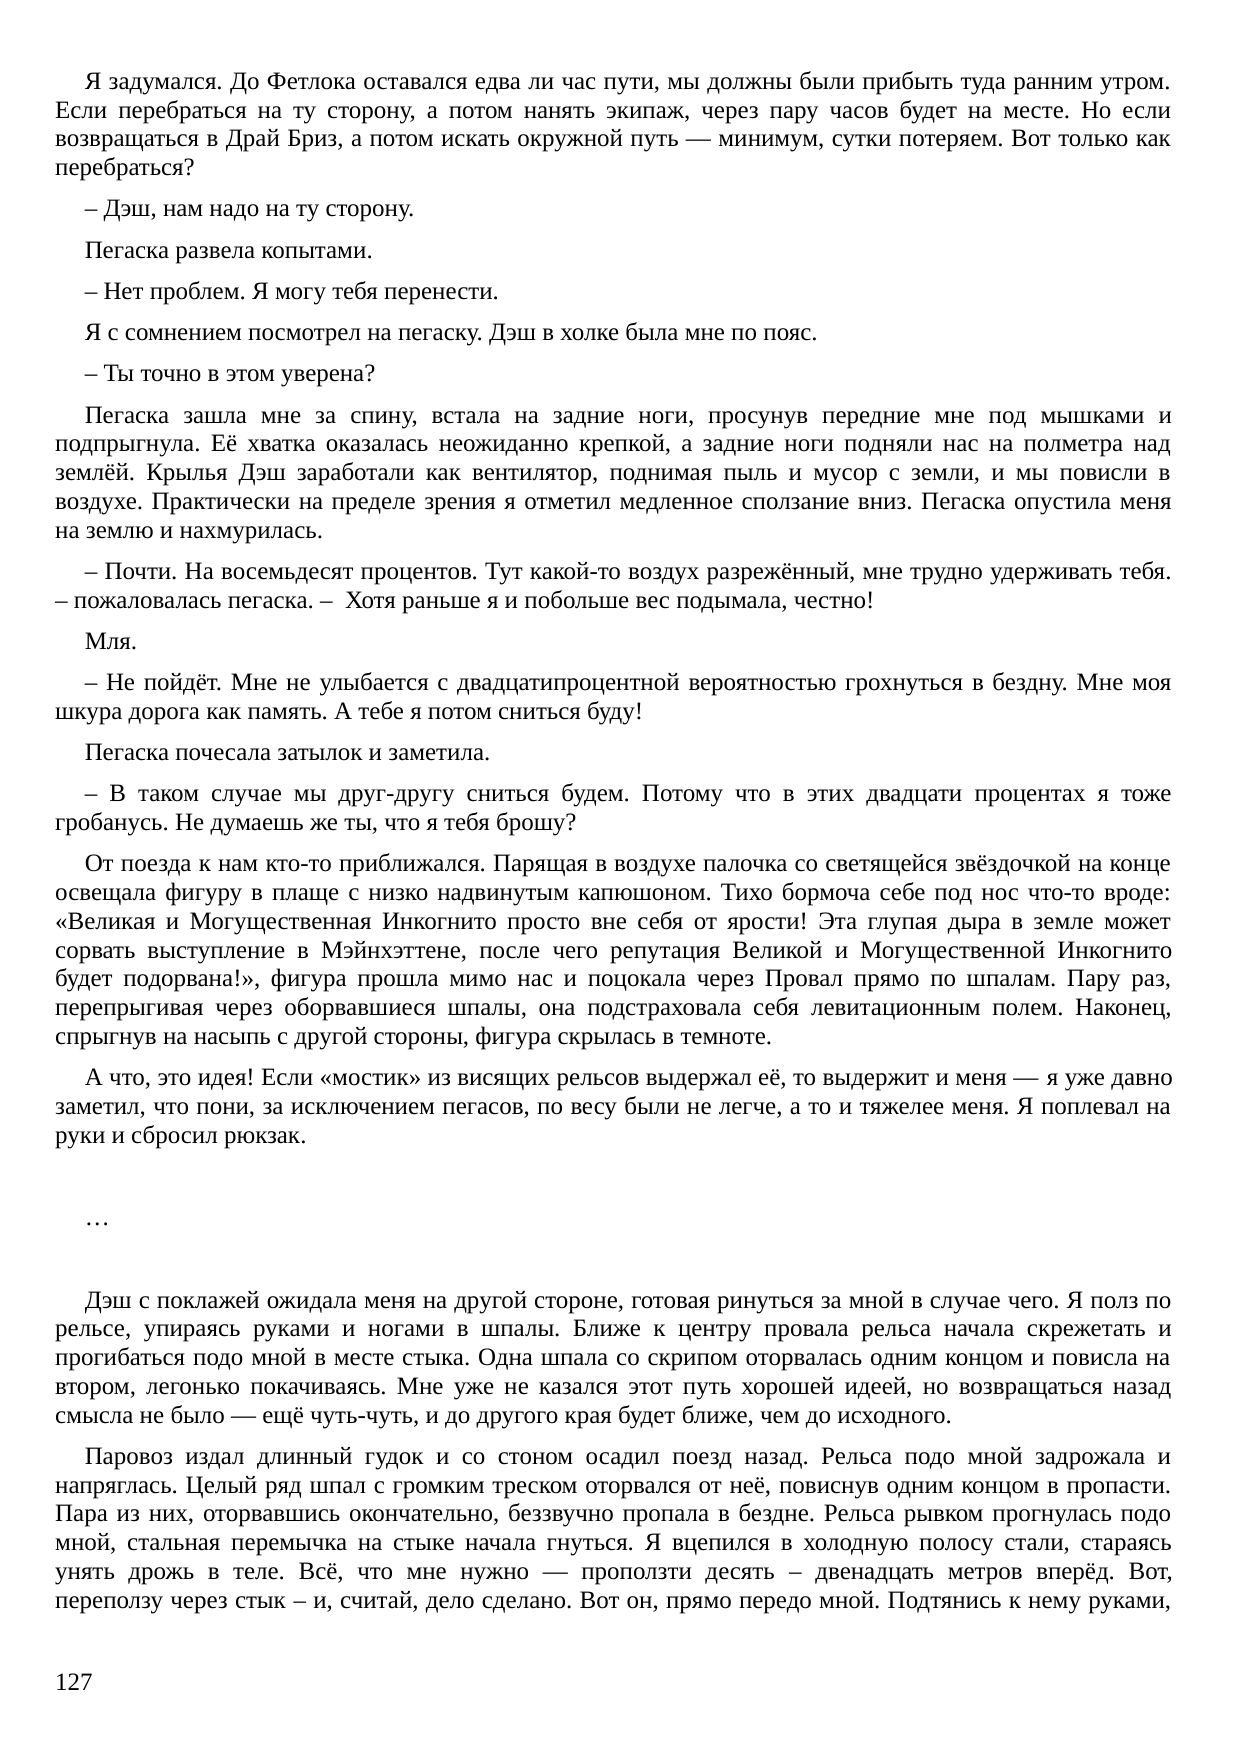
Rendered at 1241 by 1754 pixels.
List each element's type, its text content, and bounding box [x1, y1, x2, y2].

text – Почти. На восемьдесят процентов. Тут какой-то воздух разрежённый, мне трудно удерживать тебя. – пожаловалась пегаска. – Хотя раньше я и побольше вес подымала, честно! [55, 556, 1173, 613]
text Паровоз издал длинный гудок и со стоном осадил поезд назад. Рельса подо мной задрожала и напряглась. Целый ряд шпал с громким треском оторвался от неё, повиснув одним концом в пропасти. Пара из них, оторвавшись окончательно, беззвучно пропала в бездне. Рельса рывком прогнулась подо мной, стальная перемычка на стыке начала гнуться. Я вцепился в холодную полосу стали, стараясь унять дрожь в теле. Всё, что мне нужно — проползти десять – двенадцать метров вперёд. Вот, переползу через стык – и, считай, дело сделано. Вот он, прямо передо мной. Подтянись к нему руками, [55, 1441, 1173, 1613]
text Мля. [55, 626, 1173, 655]
text Пегаска развела копытами. [55, 235, 1173, 263]
text – Нет проблем. Я могу тебя перенести. [55, 276, 1173, 305]
text А что, это идея! Если «мостик» из висящих рельсов выдержал её, то выдержит и меня — я уже давно заметил, что пони, за исключением пегасов, по весу были не легче, а то и тяжелее меня. Я поплевал на руки и сбросил рюкзак. [55, 1062, 1173, 1148]
text Пегаска зашла мне за спину, встала на задние ноги, просунув передние мне под мышками и подпрыгнула. Её хватка оказалась неожиданно крепкой, а задние ноги подняли нас на полметра над землёй. Крылья Дэш заработали как вентилятор, поднимая пыль и мусор с земли, и мы повисли в воздухе. Практически на пределе зрения я отметил медленное сползание вниз. Пегаска опустила меня на землю и нахмурилась. [55, 400, 1173, 543]
text Я с сомнением посмотрел на пегаску. Дэш в холке была мне по пояс. [55, 317, 1173, 346]
text Я задумался. До Фетлока оставался едва ли час пути, мы должны были прибыть туда ранним утром. Если перебраться на ту сторону, а потом нанять экипаж, через пару часов будет на месте. Но если возвращаться в Драй Бриз, а потом искать окружной путь — минимум, сутки потеряем. Вот только как перебраться? [55, 66, 1173, 181]
text – В таком случае мы друг-другу сниться будем. Потому что в этих двадцати процентах я тоже гробанусь. Не думаешь же ты, что я тебя брошу? [55, 778, 1173, 836]
text … [55, 1202, 1173, 1231]
text – Не пойдёт. Мне не улыбается с двадцатипроцентной вероятностью грохнуться в бездну. Мне моя шкура дорога как память. А тебе я потом сниться буду! [55, 667, 1173, 725]
text – Дэш, нам надо на ту сторону. [55, 193, 1173, 222]
text – Ты точно в этом уверена? [55, 358, 1173, 387]
text Пегаска почесала затылок и заметила. [55, 737, 1173, 766]
text От поезда к нам кто-то приближался. Парящая в воздухе палочка со светящейся звёздочкой на конце освещала фигуру в плаще с низко надвинутым капюшоном. Тихо бормоча себе под нос что-то вроде: «Великая и Могущественная Инкогнито просто вне себя от ярости! Эта глупая дыра в земле может сорвать выступление в Мэйнхэттене, после чего репутация Великой и Могущественной Инкогнито будет подорвана!», фигура прошла мимо нас и поцокала через Провал прямо по шпалам. Пару раз, перепрыгивая через оборвавшиеся шпалы, она подстраховала себя левитационным полем. Наконец, спрыгнув на насыпь с другой стороны, фигура скрылась в темноте. [55, 848, 1173, 1050]
text Дэш с поклажей ожидала меня на другой стороне, готовая ринуться за мной в случае чего. Я полз по рельсе, упираясь руками и ногами в шпалы. Ближе к центру провала рельса начала скрежетать и прогибаться подо мной в месте стыка. Одна шпала со скрипом оторвалась одним концом и повисла на втором, легонько покачиваясь. Мне уже не казался этот путь хорошей идеей, но возвращаться назад смысла не было — ещё чуть-чуть, и до другого края будет ближе, чем до исходного. [55, 1285, 1173, 1428]
